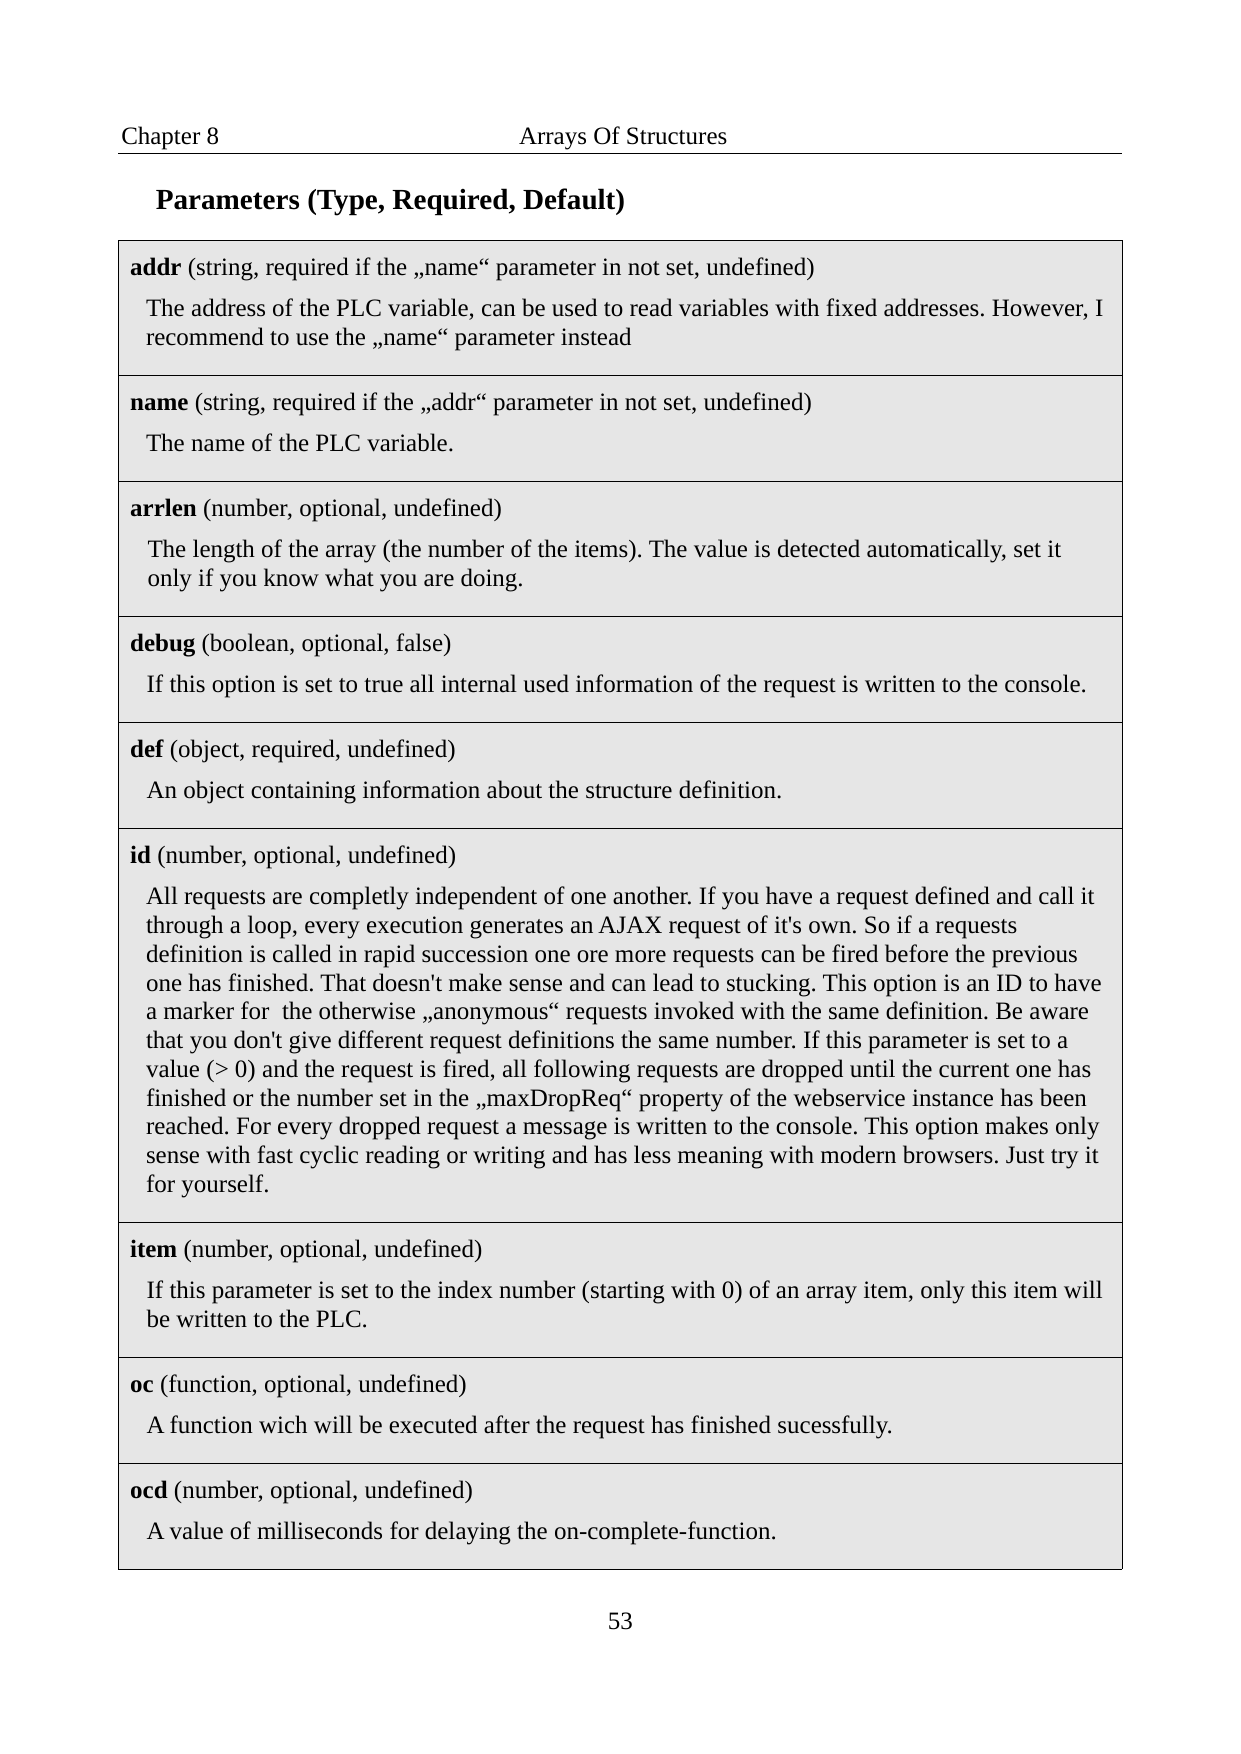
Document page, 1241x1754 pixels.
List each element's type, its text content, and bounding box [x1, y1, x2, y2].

table_cell def (object, required, undefined) An object containing information about the structure definition. [119, 723, 1122, 828]
table_cell name (string, required if the „addr“ parameter in not set, undefined) The name of the PLC variable. [119, 376, 1122, 481]
subtitle Parameters (Type, Required, Default) [156, 182, 1122, 216]
table_cell debug (boolean, optional, false) If this option is set to true all internal used information of the request is written to the console. [119, 617, 1122, 722]
table_cell id (number, optional, undefined) All requests are completly independent of one another. If you have a request defined and call it through a loop, every execution generates an AJAX request of it's own. So if a requests definition is called in rapid succession one ore more requests can be fired before the previous one has finished. That doesn't make sense and can lead to stucking. This option is an ID to have a marker for the otherwise „anonymous“ requests invoked with the same definition. Be aware that you don't give different request definitions the same number. If this parameter is set to a value (> 0) and the request is fired, all following requests are dropped until the current one has finished or the number set in the „maxDropReq“ property of the webservice instance has been reached. For every dropped request a message is written to the console. This option makes only sense with fast cyclic reading or writing and has less meaning with modern browsers. Just try it for yourself. [119, 829, 1122, 1222]
table_cell ocd (number, optional, undefined) A value of milliseconds for delaying the on-complete-function. [119, 1464, 1122, 1569]
table_cell item (number, optional, undefined) If this parameter is set to the index number (starting with 0) of an array item, only this item will be written to the PLC. [119, 1223, 1122, 1357]
table_cell oc (function, optional, undefined) A function wich will be executed after the request has finished sucessfully. [119, 1358, 1122, 1463]
table_header addr (string, required if the „name“ parameter in not set, undefined) The address of the PLC variable, can be used to read variables with fixed addresses. However, I recommend to use the „name“ parameter instead [119, 241, 1122, 375]
table_cell arrlen (number, optional, undefined) The length of the array (the number of the items). The value is detected automatically, set it only if you know what you are doing. [119, 482, 1122, 616]
